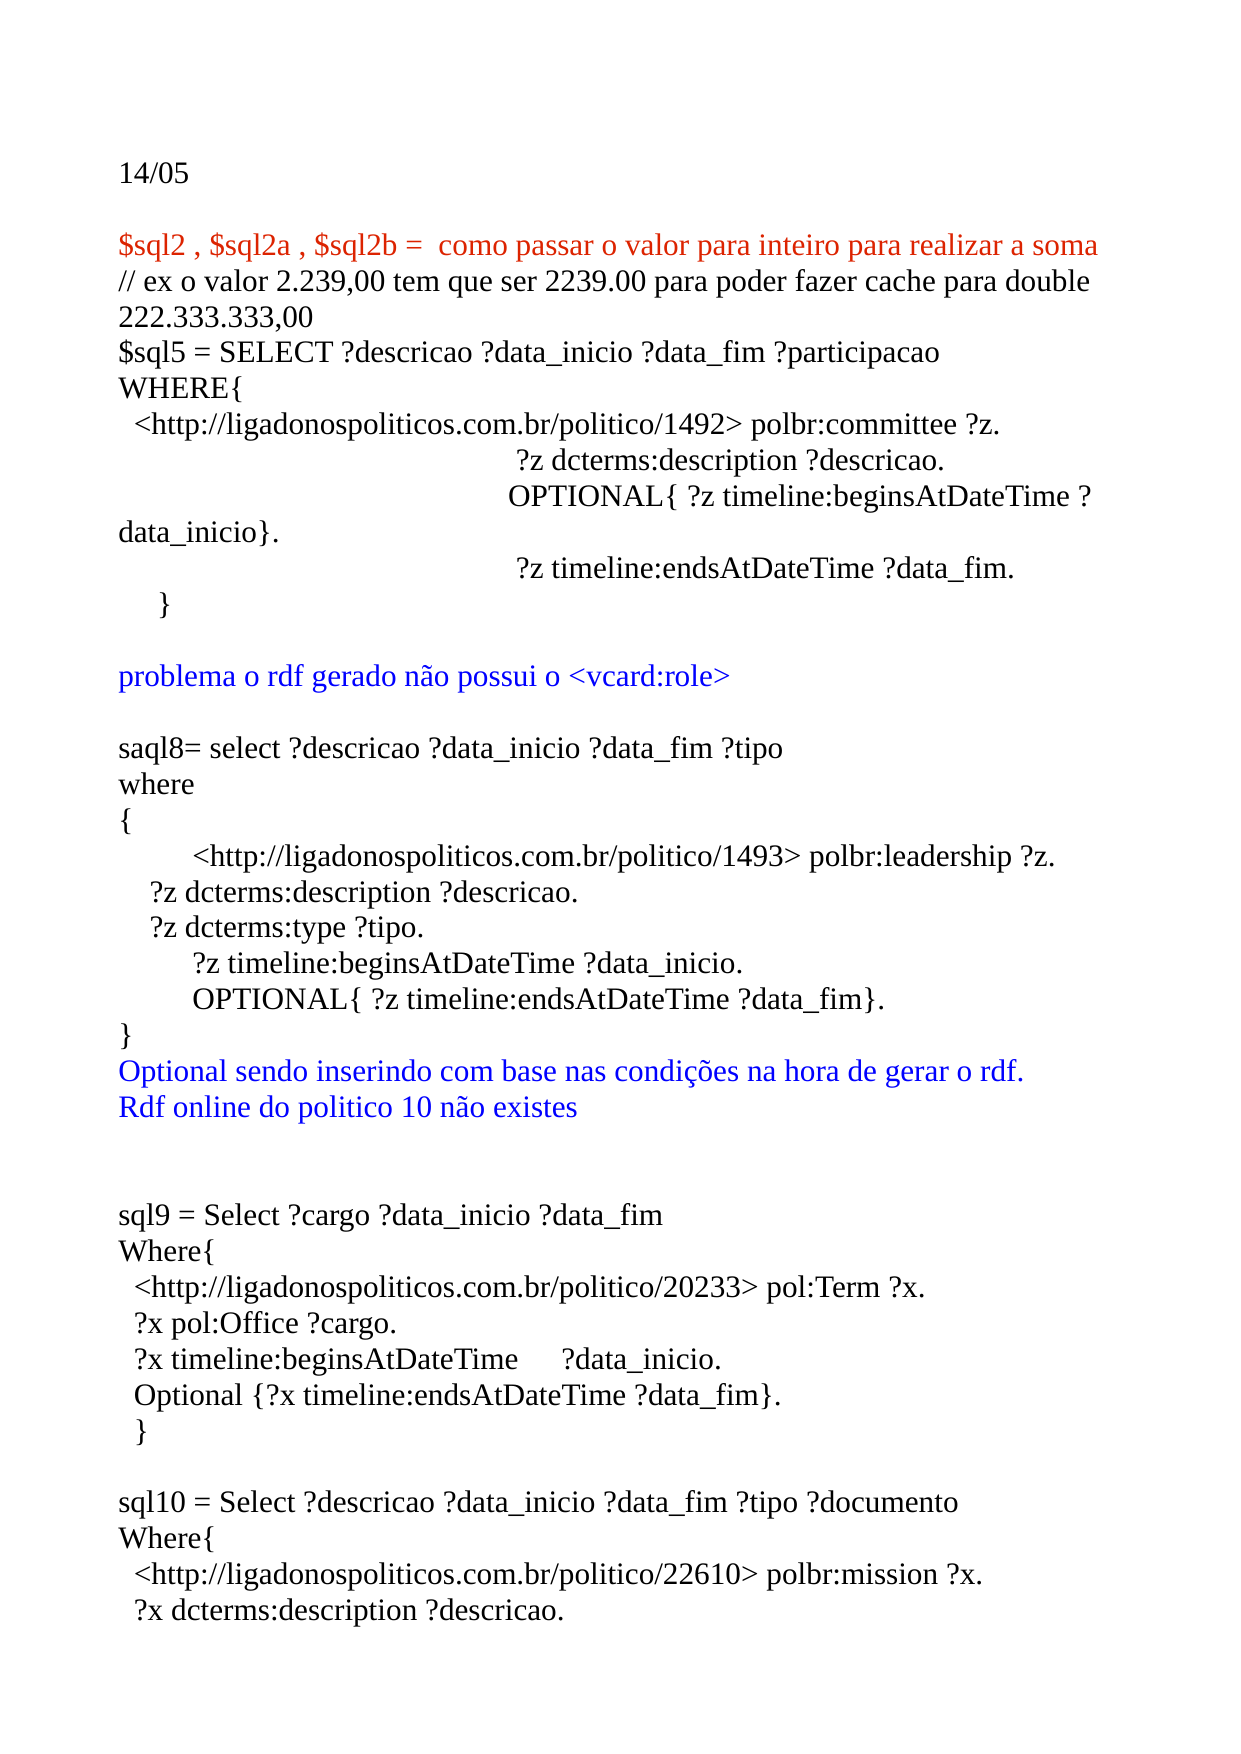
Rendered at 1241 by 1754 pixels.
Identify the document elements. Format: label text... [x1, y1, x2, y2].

text } [118, 585, 1122, 621]
text ?z dcterms:type ?tipo. [118, 909, 1122, 945]
text } [118, 1017, 1122, 1052]
text 14/05 [118, 154, 1122, 190]
text $sql5 = SELECT ?descricao ?data_inicio ?data_fim ?participacao [118, 334, 1122, 370]
text 222.333.333,00 [118, 298, 1122, 334]
text ?x timeline:beginsAtDateTime ?data_inicio. [118, 1340, 1122, 1376]
text $sql2 , $sql2a , $sql2b = como passar o valor para inteiro para realizar a soma [118, 226, 1122, 262]
text // ex o valor 2.239,00 tem que ser 2239.00 para poder fazer cache para double [118, 262, 1122, 298]
text ?z dcterms:description ?descricao. [118, 442, 1122, 477]
text ?z dcterms:description ?descricao. [118, 873, 1122, 909]
text Optional sendo inserindo com base nas condições na hora de gerar o rdf. [118, 1052, 1122, 1088]
text Optional {?x timeline:endsAtDateTime ?data_fim}. [118, 1376, 1122, 1412]
text saql8= select ?descricao ?data_inicio ?data_fim ?tipo [118, 729, 1122, 765]
text { [118, 801, 1122, 837]
text sql9 = Select ?cargo ?data_inicio ?data_fim [118, 1196, 1122, 1232]
text ?z timeline:beginsAtDateTime ?data_inicio. [118, 945, 1122, 981]
text ?z timeline:endsAtDateTime ?data_fim. [118, 549, 1122, 585]
text } [118, 1412, 1122, 1448]
text Rdf online do politico 10 não existes [118, 1088, 1122, 1124]
text ?x pol:Office ?cargo. [118, 1304, 1122, 1340]
text where [118, 765, 1122, 801]
text sql10 = Select ?descricao ?data_inicio ?data_fim ?tipo ?documento [118, 1484, 1122, 1520]
text ?x dcterms:description ?descricao. [118, 1592, 1122, 1627]
text <http://ligadonospoliticos.com.br/politico/20233> pol:Term ?x. [118, 1268, 1122, 1304]
text problema o rdf gerado não possui o <vcard:role> [118, 657, 1122, 693]
text Where{ [118, 1232, 1122, 1268]
text Where{ [118, 1520, 1122, 1556]
text <http://ligadonospoliticos.com.br/politico/1493> polbr:leadership ?z. [118, 837, 1122, 873]
text OPTIONAL{ ?z timeline:endsAtDateTime ?data_fim}. [118, 981, 1122, 1017]
text <http://ligadonospoliticos.com.br/politico/1492> polbr:committee ?z. [118, 406, 1122, 442]
text <http://ligadonospoliticos.com.br/politico/22610> polbr:mission ?x. [118, 1556, 1122, 1592]
text WHERE{ [118, 370, 1122, 406]
text OPTIONAL{ ?z timeline:beginsAtDateTime ?data_inicio}. [118, 477, 1122, 549]
